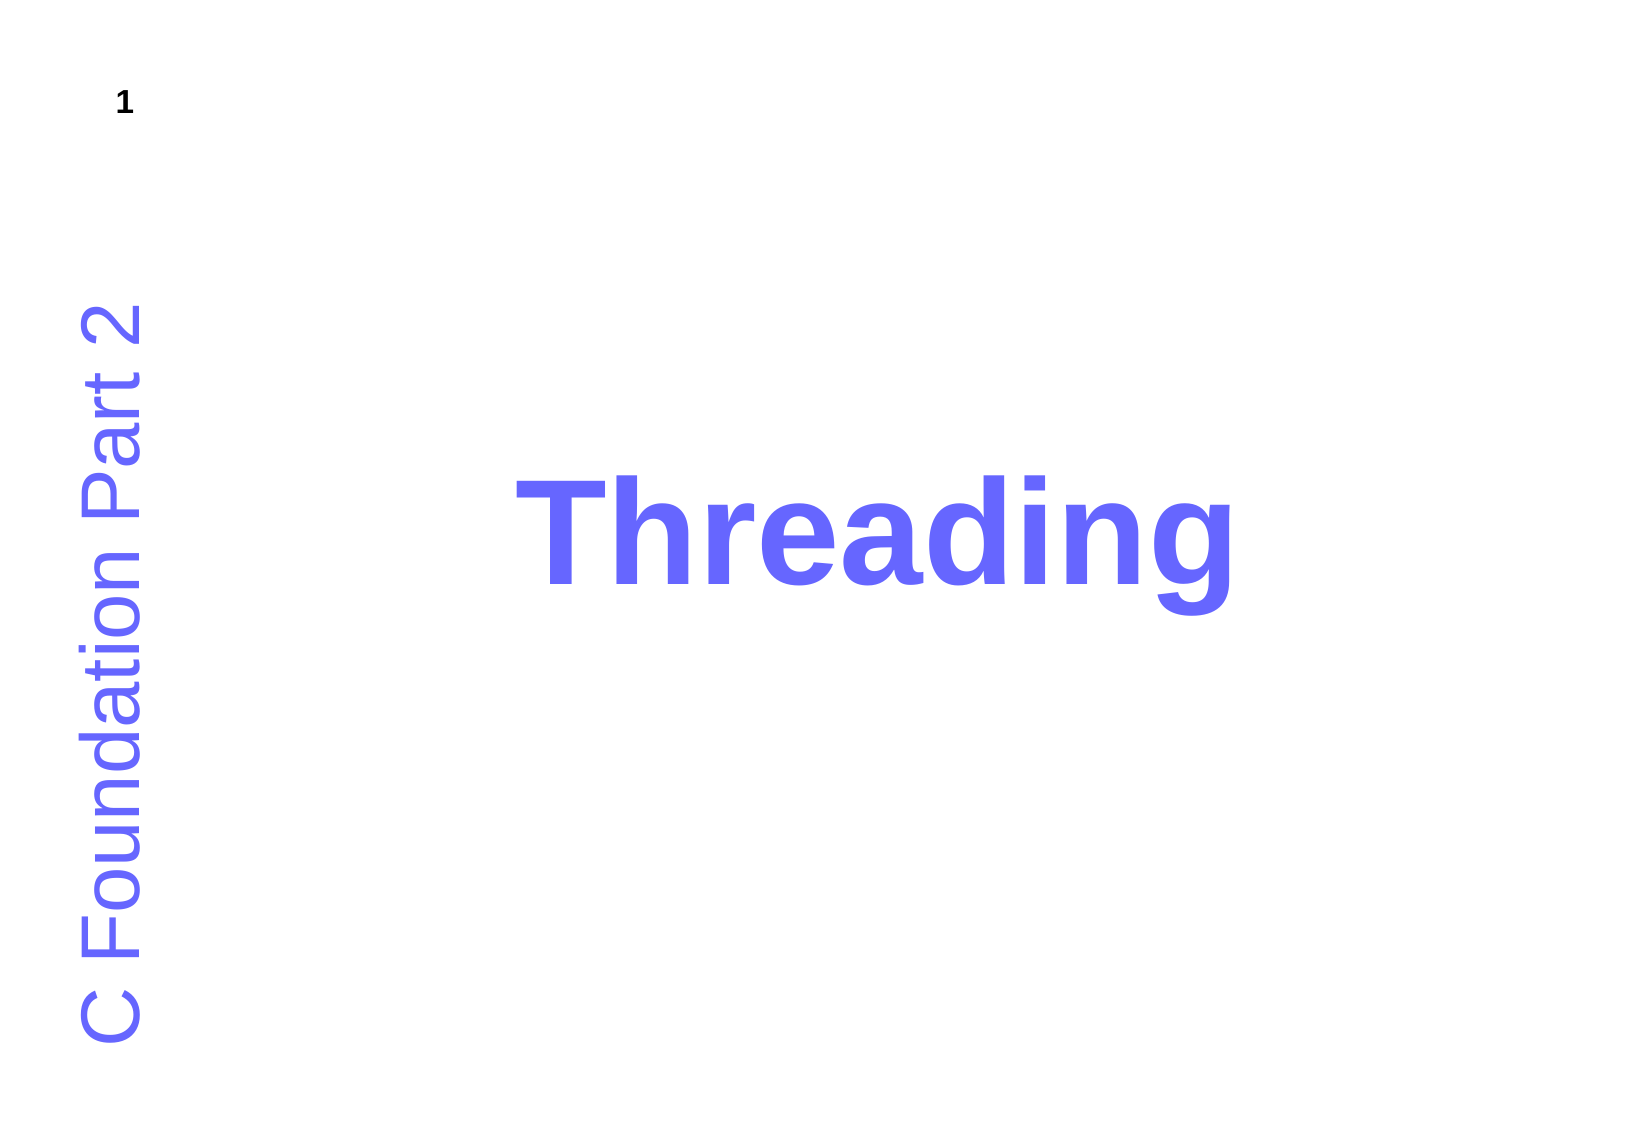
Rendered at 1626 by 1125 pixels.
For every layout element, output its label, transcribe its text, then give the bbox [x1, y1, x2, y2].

title C Foundation Part 2 [37, 162, 176, 1063]
text_box Threading [500, 426, 1256, 622]
